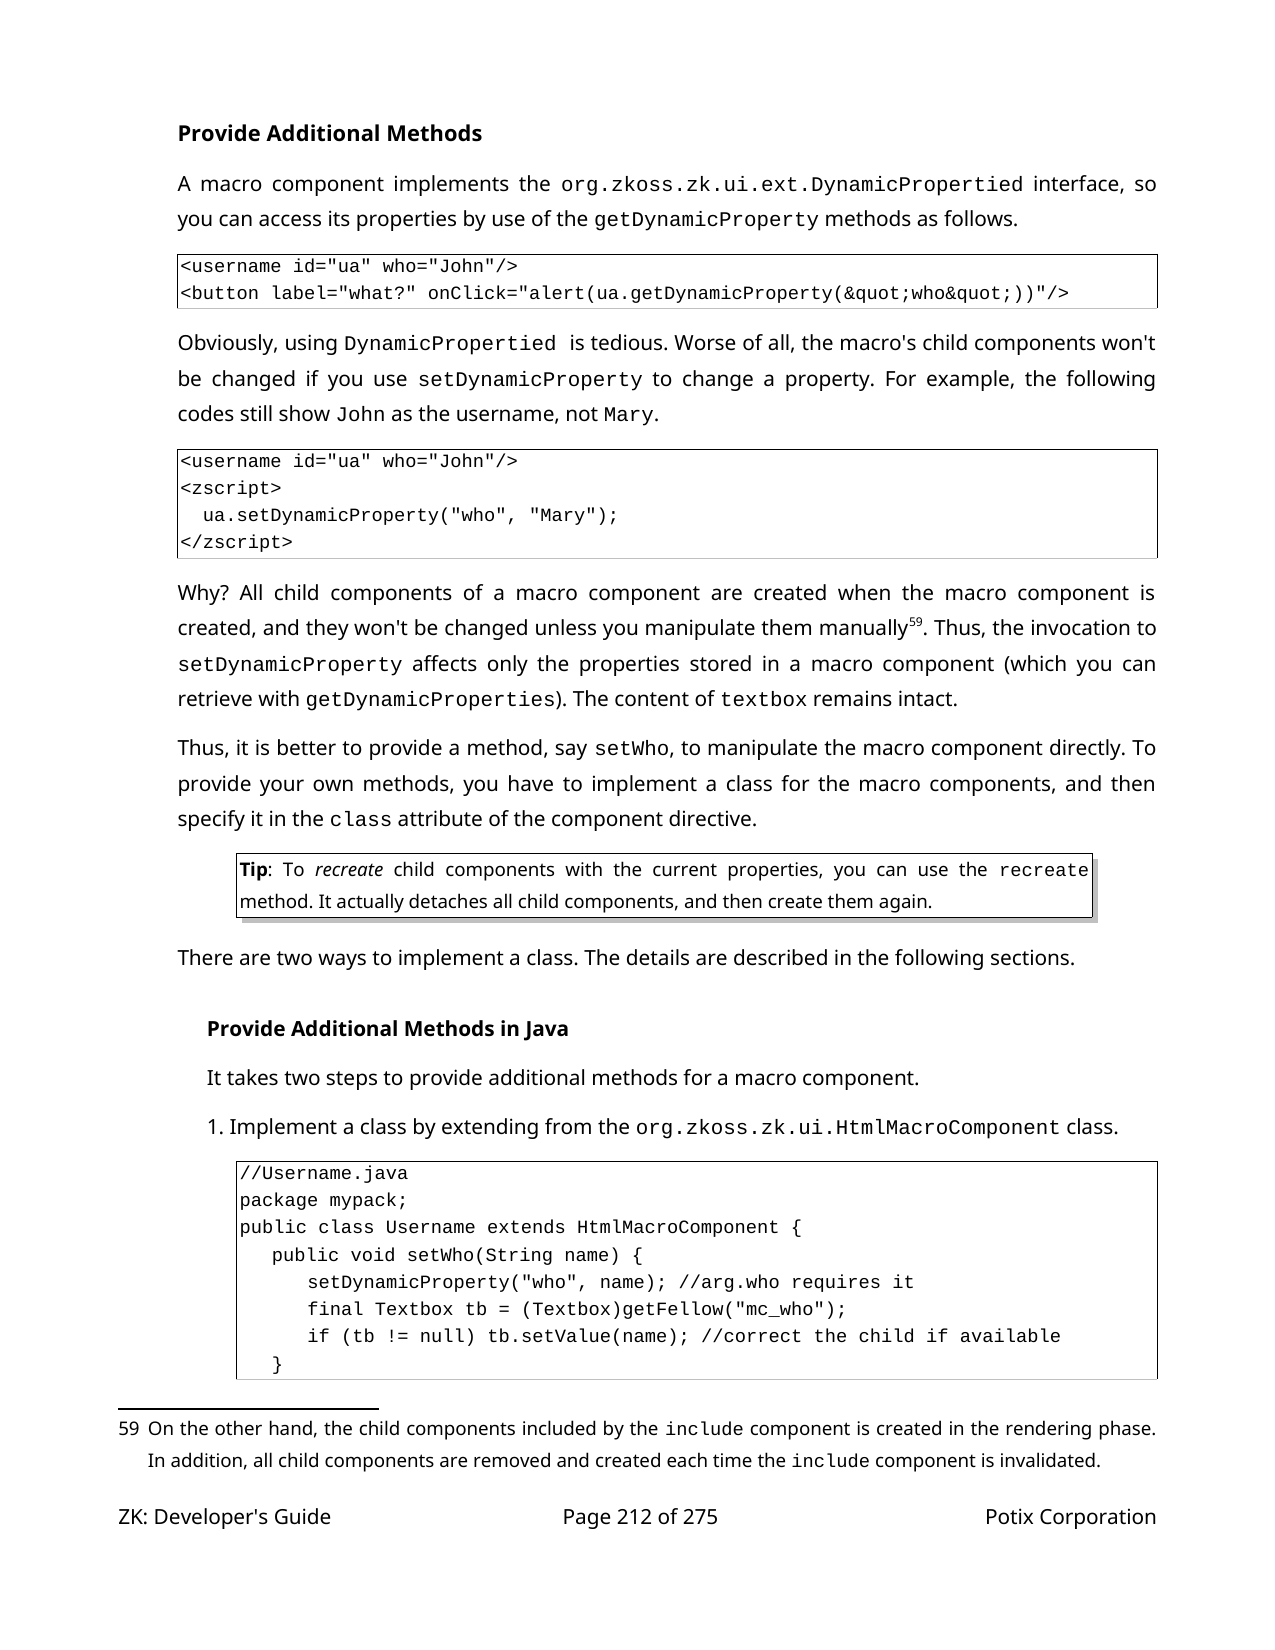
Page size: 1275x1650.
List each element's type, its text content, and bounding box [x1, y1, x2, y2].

text <username id="ua" who="John"/> [178, 450, 1157, 473]
text It takes two steps to provide additional methods for a macro component. [207, 1063, 1157, 1091]
text There are two ways to implement a class. The details are described in the following sections. [177, 943, 1157, 972]
text Why? All child components of a macro component are created when the macro component is created, and they won't be changed unless you manipulate them manually. Thus, the invocation to setDynamicProperty affects only the properties stored in a macro component (which you can retrieve with getDynamicProperties). The content of textbox remains intact. [177, 578, 1157, 713]
text On the other hand, the child components included by the include component is created in the rendering phase. In addition, all child components are removed and created each time the include component is invalidated. [118, 1415, 1157, 1473]
subtitle Provide Additional Methods [177, 118, 1157, 148]
text <zscript> [178, 476, 1157, 500]
text Thus, it is better to provide a method, say setWho, to manipulate the macro component directly. To provide your own methods, you have to implement a class for the macro components, and then specify it in the class attribute of the component directive. [177, 733, 1157, 833]
text <username id="ua" who="John"/> [178, 255, 1157, 278]
text public class Username extends HtmlMacroComponent { [237, 1215, 1157, 1240]
text Tip: To recreate child components with the current properties, you can use the recreate method. It actually detaches all child components, and then create them again. [237, 854, 1092, 917]
text </zscript> [178, 530, 1157, 558]
text } [237, 1351, 1157, 1379]
text package mypack; [237, 1188, 1157, 1212]
subtitle Provide Additional Methods in Java [207, 1014, 1157, 1042]
text public void setWho(String name) { [237, 1243, 1157, 1267]
text <button label="what?" onClick="alert(ua.getDynamicProperty(&quot;who&quot;))"/> [178, 281, 1157, 308]
text setDynamicProperty("who", name); //arg.who requires it [237, 1270, 1157, 1294]
text Obviously, using DynamicPropertied is tedious. Worse of all, the macro's child components won't be changed if you use setDynamicProperty to change a property. For example, the following codes still show John as the username, not Mary. [177, 328, 1157, 428]
text 1. Implement a class by extending from the org.zkoss.zk.ui.HtmlMacroComponent class. [207, 1112, 1157, 1140]
text //Username.java [237, 1162, 1157, 1185]
text A macro component implements the org.zkoss.zk.ui.ext.DynamicPropertied interface, so you can access its properties by use of the getDynamicProperty methods as follows. [177, 169, 1157, 233]
text final Textbox tb = (Textbox)getFellow("mc_who"); [237, 1297, 1157, 1321]
text if (tb != null) tb.setValue(name); //correct the child if available [237, 1324, 1157, 1348]
text ua.setDynamicProperty("who", "Mary"); [178, 503, 1157, 527]
